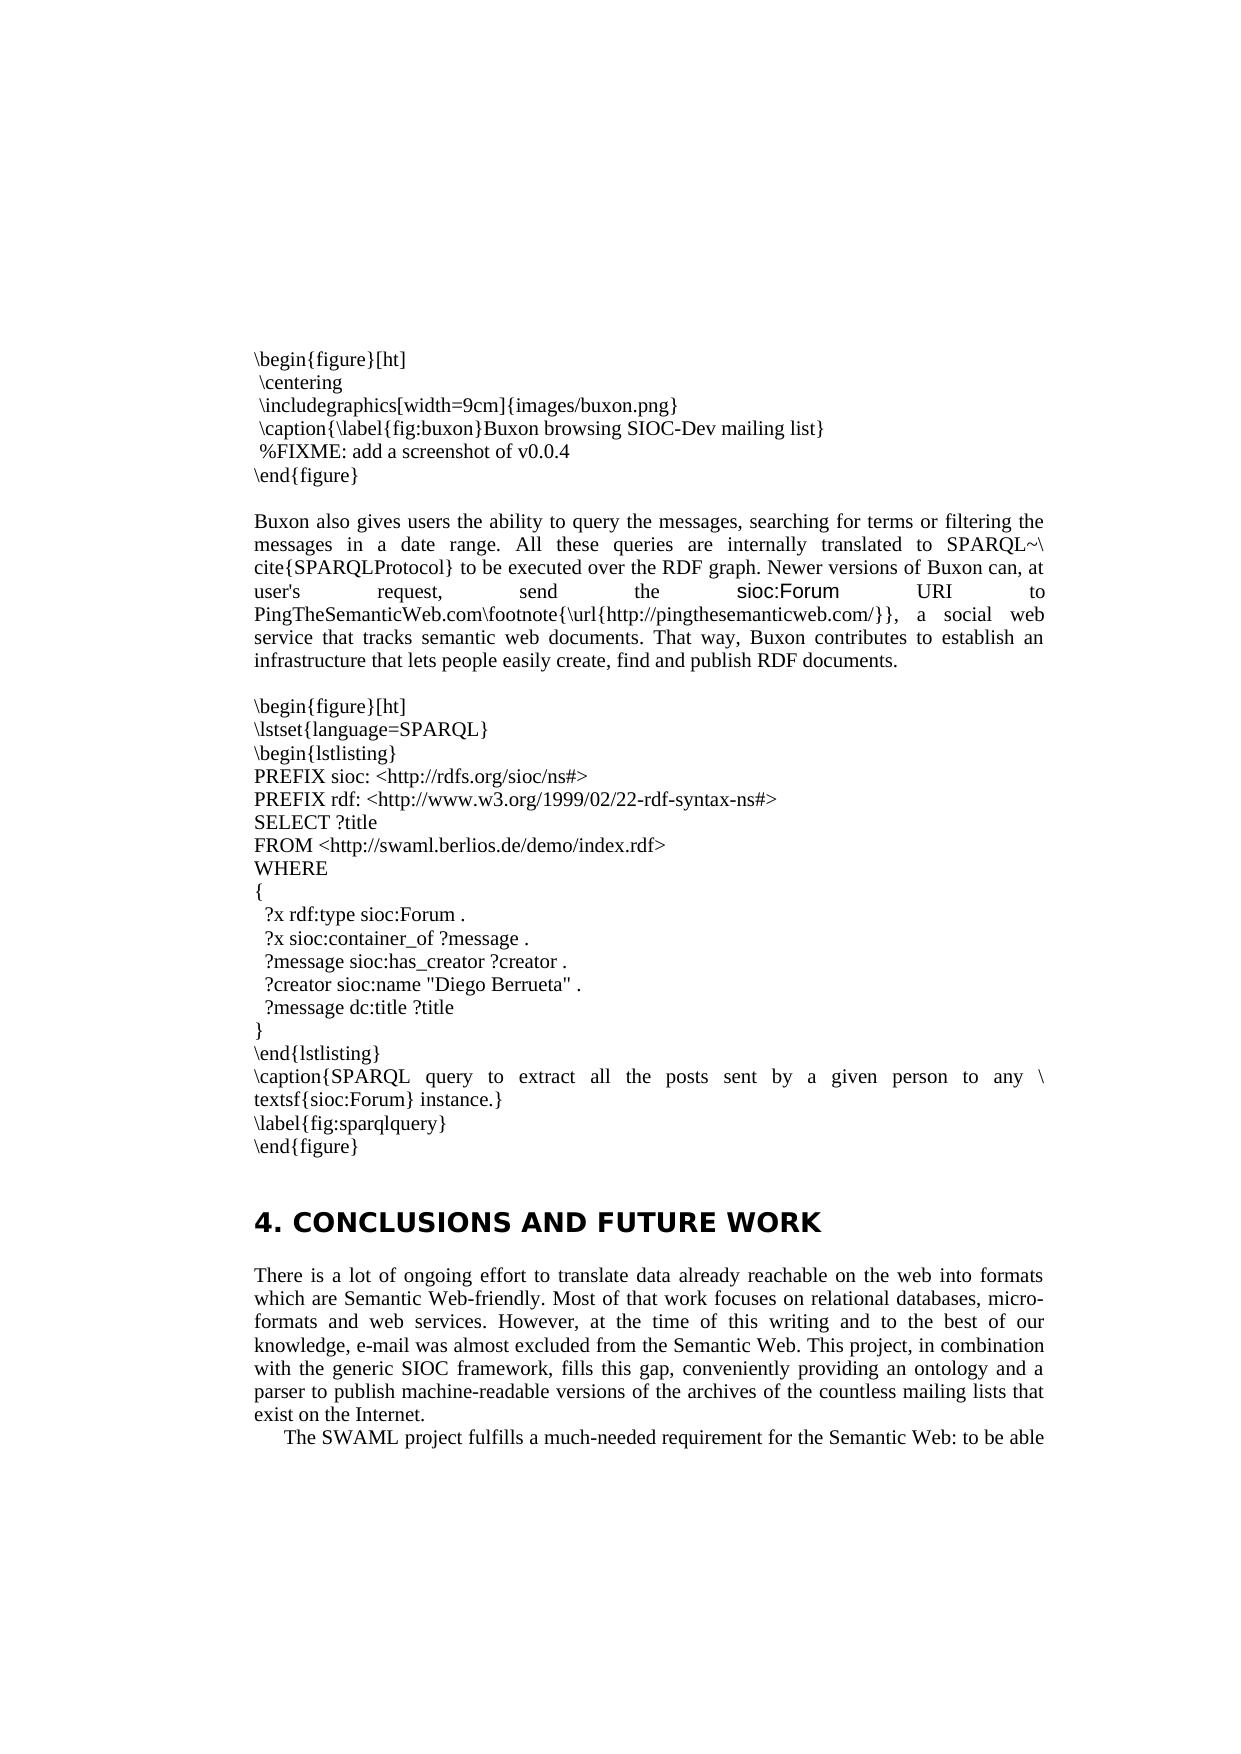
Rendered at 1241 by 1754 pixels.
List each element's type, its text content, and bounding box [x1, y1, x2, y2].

text WHERE [254, 857, 1045, 880]
text ?x sioc:container_of ?message . [254, 926, 1045, 949]
text %FIXME: add a screenshot of v0.0.4 [254, 440, 1045, 463]
text There is a lot of ongoing effort to translate data already reachable on the web into formats which are Semantic Web-friendly. Most of that work focuses on relational databases, micro-formats and web services. However, at the time of this writing and to the best of our knowledge, e-mail was almost excluded from the Semantic Web. This project, in combination with the generic SIOC framework, fills this gap, conveniently providing an ontology and a parser to publish machine-readable versions of the archives of the countless mailing lists that exist on the Internet. [254, 1264, 1045, 1426]
text \end{figure} [254, 463, 1045, 487]
text \label{fig:sparqlquery} [254, 1111, 1045, 1134]
text { [254, 880, 1045, 903]
subtitle 4. Conclusions and future work [254, 1208, 1045, 1239]
text } [254, 1019, 1045, 1042]
text \lstset{language=SPARQL} [254, 718, 1045, 741]
text ?x rdf:type sioc:Forum . [254, 903, 1045, 926]
text ?message dc:title ?title [254, 996, 1045, 1019]
text Buxon also gives users the ability to query the messages, searching for terms or filtering the messages in a date range. All these queries are internally translated to SPARQL~\cite{SPARQLProtocol} to be executed over the RDF graph. Newer versions of Buxon can, at user's request, send the sioc:Forum URI to PingTheSemanticWeb.com\footnote{\url{http://pingthesemanticweb.com/}}, a social web service that tracks semantic web documents. That way, Buxon contributes to establish an infrastructure that lets people easily create, find and publish RDF documents. [254, 510, 1045, 672]
text FROM <http://swaml.berlios.de/demo/index.rdf> [254, 834, 1045, 857]
text \caption{\label{fig:buxon}Buxon browsing SIOC-Dev mailing list} [254, 417, 1045, 440]
text \end{figure} [254, 1134, 1045, 1158]
text ?creator sioc:name "Diego Berrueta" . [254, 973, 1045, 996]
text ?message sioc:has_creator ?creator . [254, 949, 1045, 973]
text PREFIX sioc: <http://rdfs.org/sioc/ns#> [254, 764, 1045, 788]
text SELECT ?title [254, 811, 1045, 834]
text \begin{lstlisting} [254, 741, 1045, 764]
text \caption{SPARQL query to extract all the posts sent by a given person to any \textsf{sioc:Forum} instance.} [254, 1065, 1045, 1111]
text \end{lstlisting} [254, 1042, 1045, 1065]
text \centering [254, 371, 1045, 394]
text PREFIX rdf: <http://www.w3.org/1999/02/22-rdf-syntax-ns#> [254, 788, 1045, 811]
text \includegraphics[width=9cm]{images/buxon.png} [254, 394, 1045, 417]
text \begin{figure}[ht] [254, 695, 1045, 718]
text The SWAML project fulfills a much-needed requirement for the Semantic Web: to be able [254, 1426, 1045, 1449]
text \begin{figure}[ht] [254, 348, 1045, 371]
